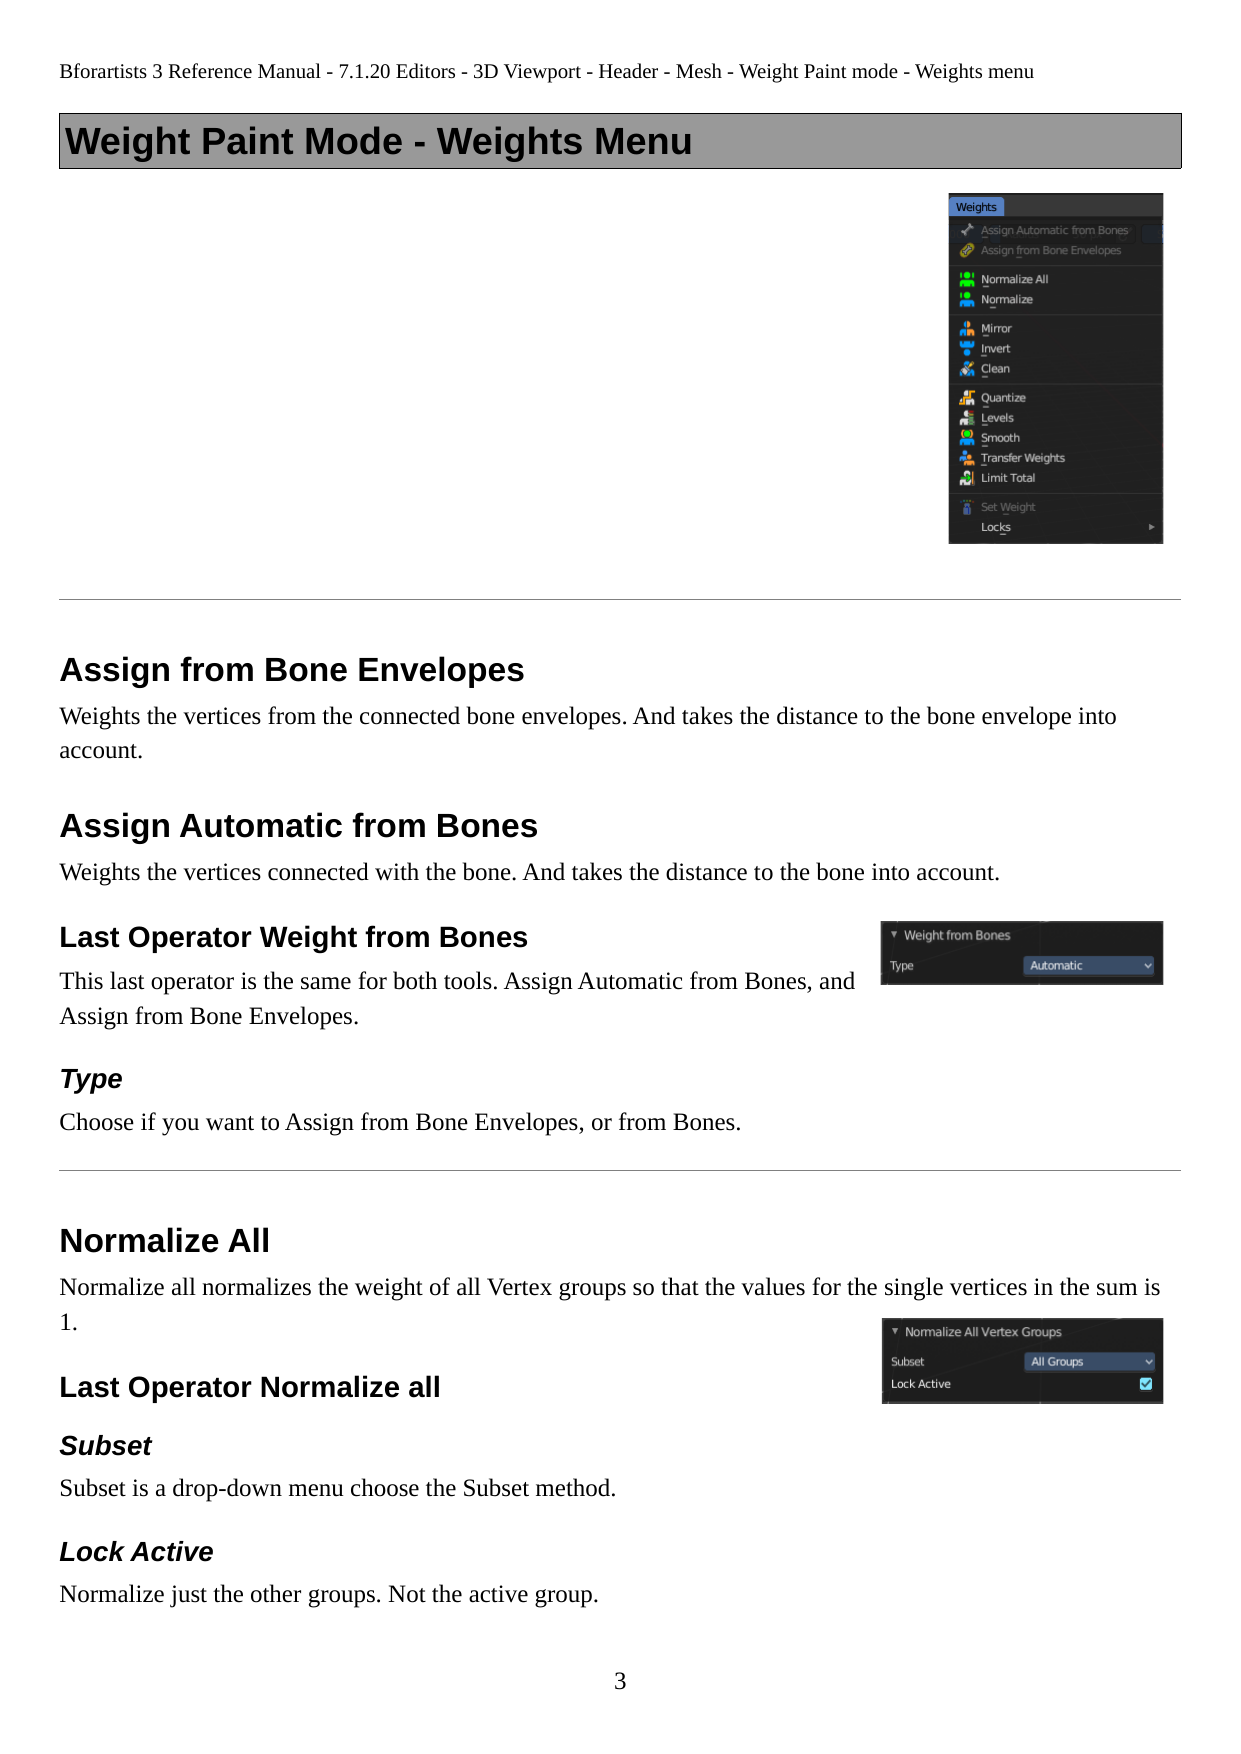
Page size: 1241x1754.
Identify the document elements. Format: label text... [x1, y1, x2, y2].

subtitle Subset [59, 1429, 1181, 1461]
subtitle Assign Automatic from Bones [59, 805, 1181, 844]
subtitle Last Operator Normalize all [59, 1370, 881, 1404]
picture [948, 193, 1164, 544]
picture [881, 1318, 1164, 1404]
subtitle Normalize All [59, 1221, 1181, 1259]
text Weights the vertices connected with the bone. And takes the distance to the bone into account. [59, 857, 1181, 885]
picture [880, 921, 1164, 985]
subtitle Lock Active [59, 1535, 1181, 1567]
subtitle Assign from Bone Envelopes [59, 650, 1181, 688]
subtitle [1164, 1370, 1181, 1404]
text Choose if you want to Assign from Bone Envelopes, or from Bones. [59, 1107, 1181, 1136]
subtitle Last Operator Weight from Bones [59, 920, 1181, 954]
text This last operator is the same for both tools. Assign Automatic from Bones, and Assign from Bone Envelopes. [59, 966, 1181, 1030]
text Normalize just the other groups. Not the active group. [59, 1579, 1181, 1608]
text Weights the vertices from the connected bone envelopes. And takes the distance to the bone envelope into account. [59, 701, 1181, 764]
subtitle Type [59, 1062, 1181, 1094]
text Normalize all normalizes the weight of all Vertex groups so that the values for the single vertices in the sum is 1. [59, 1272, 1181, 1335]
text Subset is a drop-down menu choose the Subset method. [59, 1473, 1181, 1502]
table_header Weight Paint Mode - Weights Menu [60, 114, 1181, 168]
